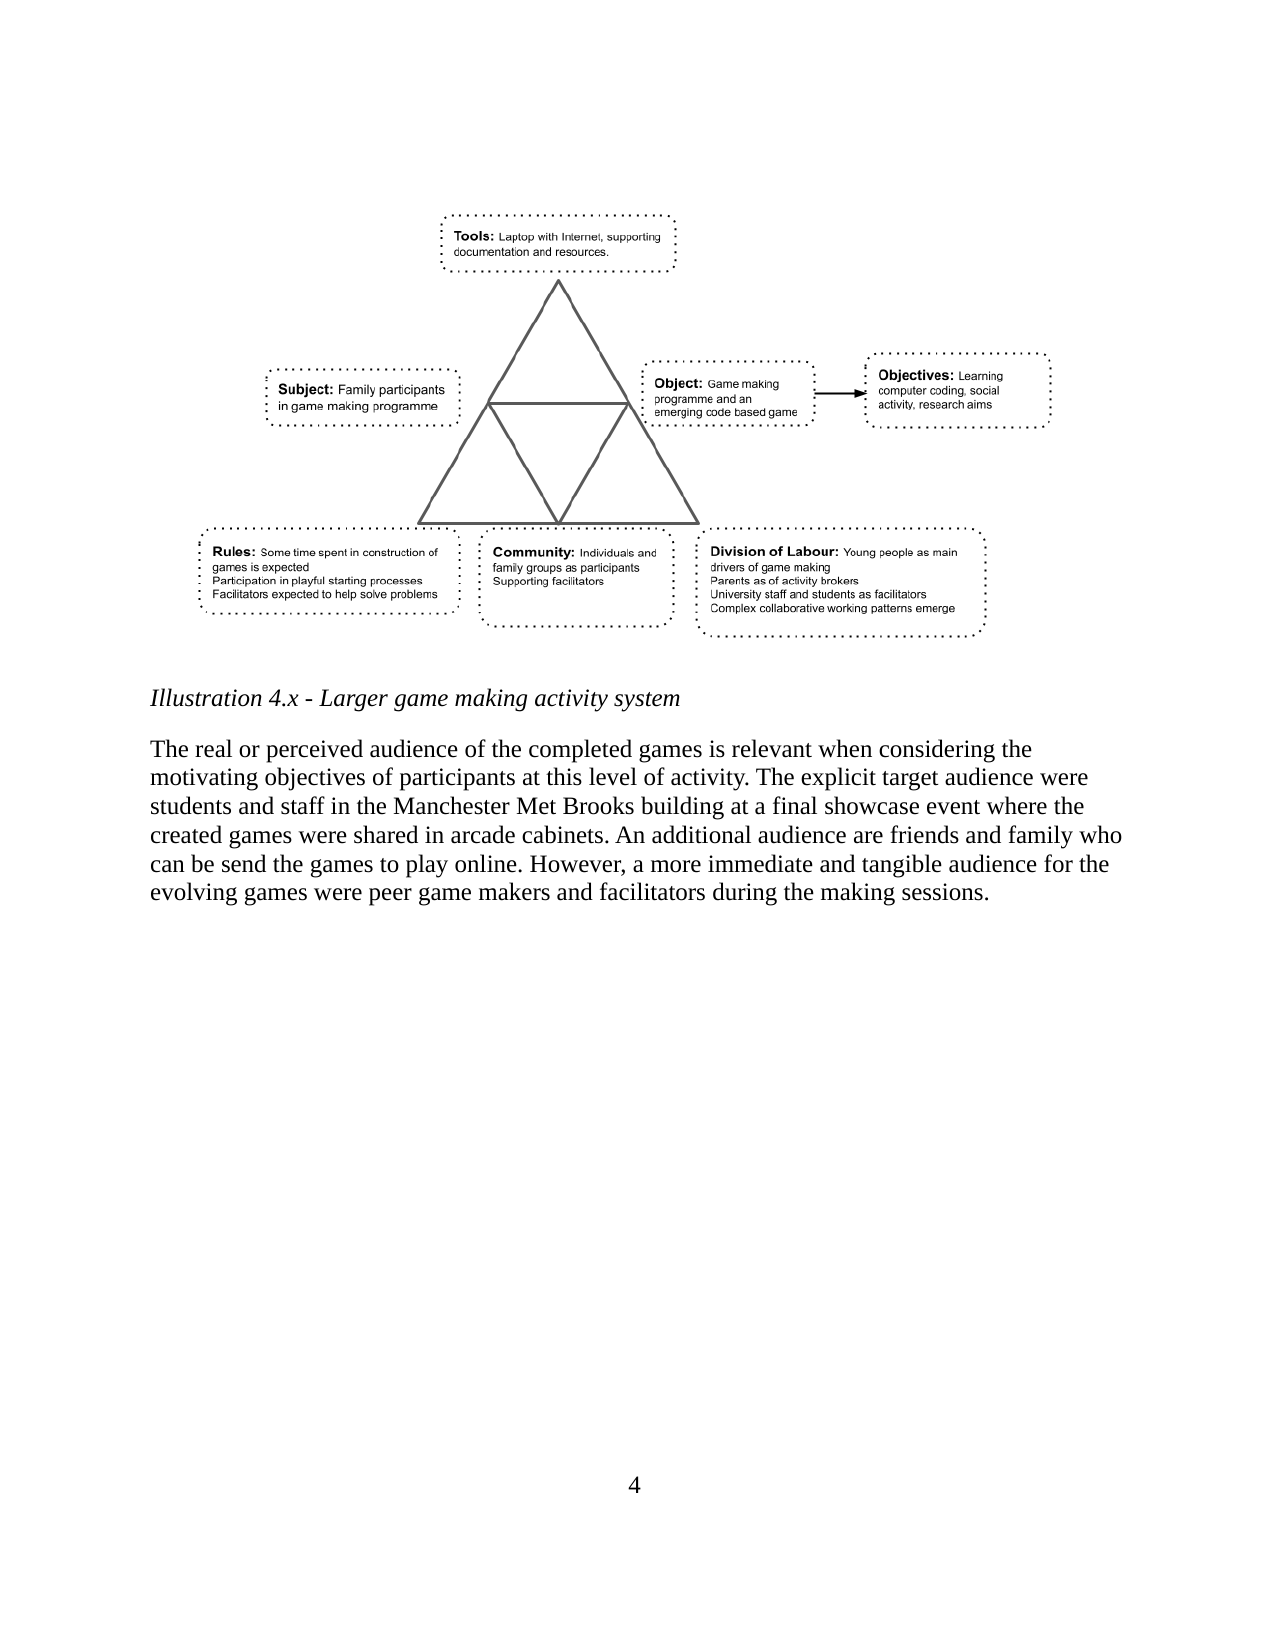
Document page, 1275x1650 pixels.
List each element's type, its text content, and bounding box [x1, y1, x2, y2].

text The real or perceived audience of the completed games is relevant when considering the motivating objectives of participants at this level of activity. The explicit target audience were students and staff in the Manchester Met Brooks building at a final showcase event where the created games were shared in arcade cabinets. An additional audience are friends and family who can be send the games to play online. However, a more immediate and tangible audience for the evolving games were peer game makers and facilitators during the making sessions. [150, 734, 1125, 906]
picture [150, 150, 1077, 671]
text Illustration 4.x - Larger game making activity system [150, 683, 1125, 712]
